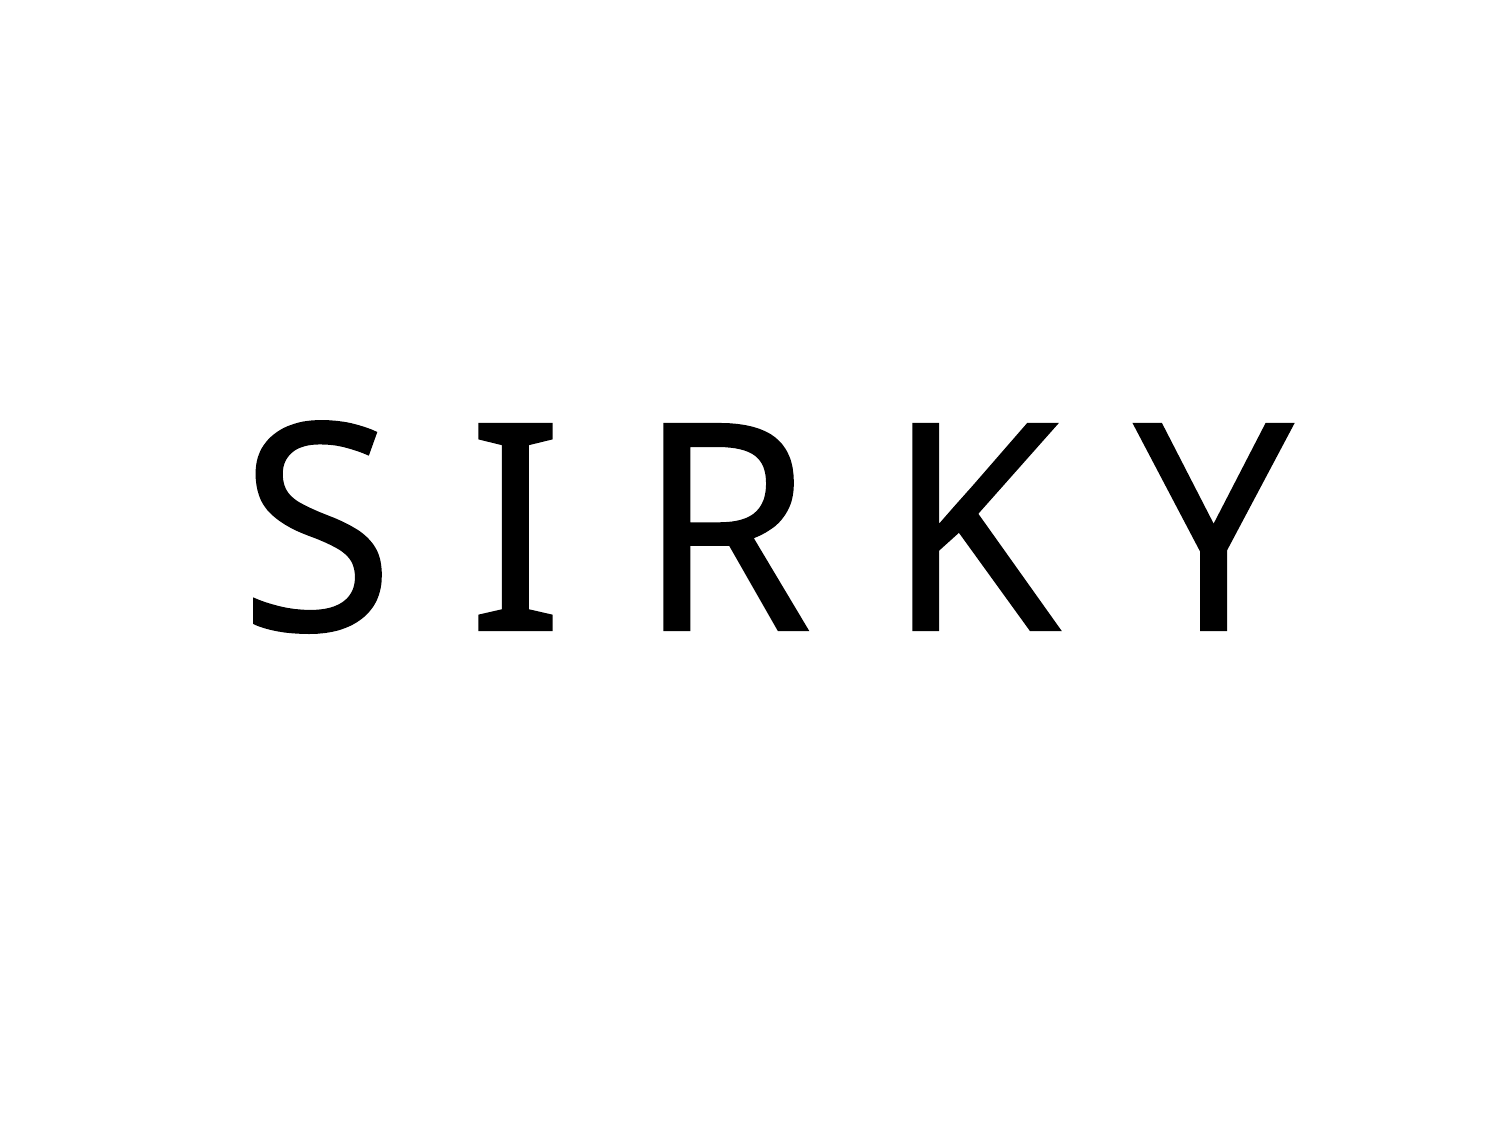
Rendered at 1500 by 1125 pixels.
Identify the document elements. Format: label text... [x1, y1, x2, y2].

text_box S I R K Y [913, 423, 1061, 631]
text_box S I R K Y [253, 420, 382, 634]
text_box S I R K Y [479, 423, 552, 631]
text_box S I R K Y [1133, 423, 1294, 631]
text_box S I R K Y [664, 423, 809, 631]
